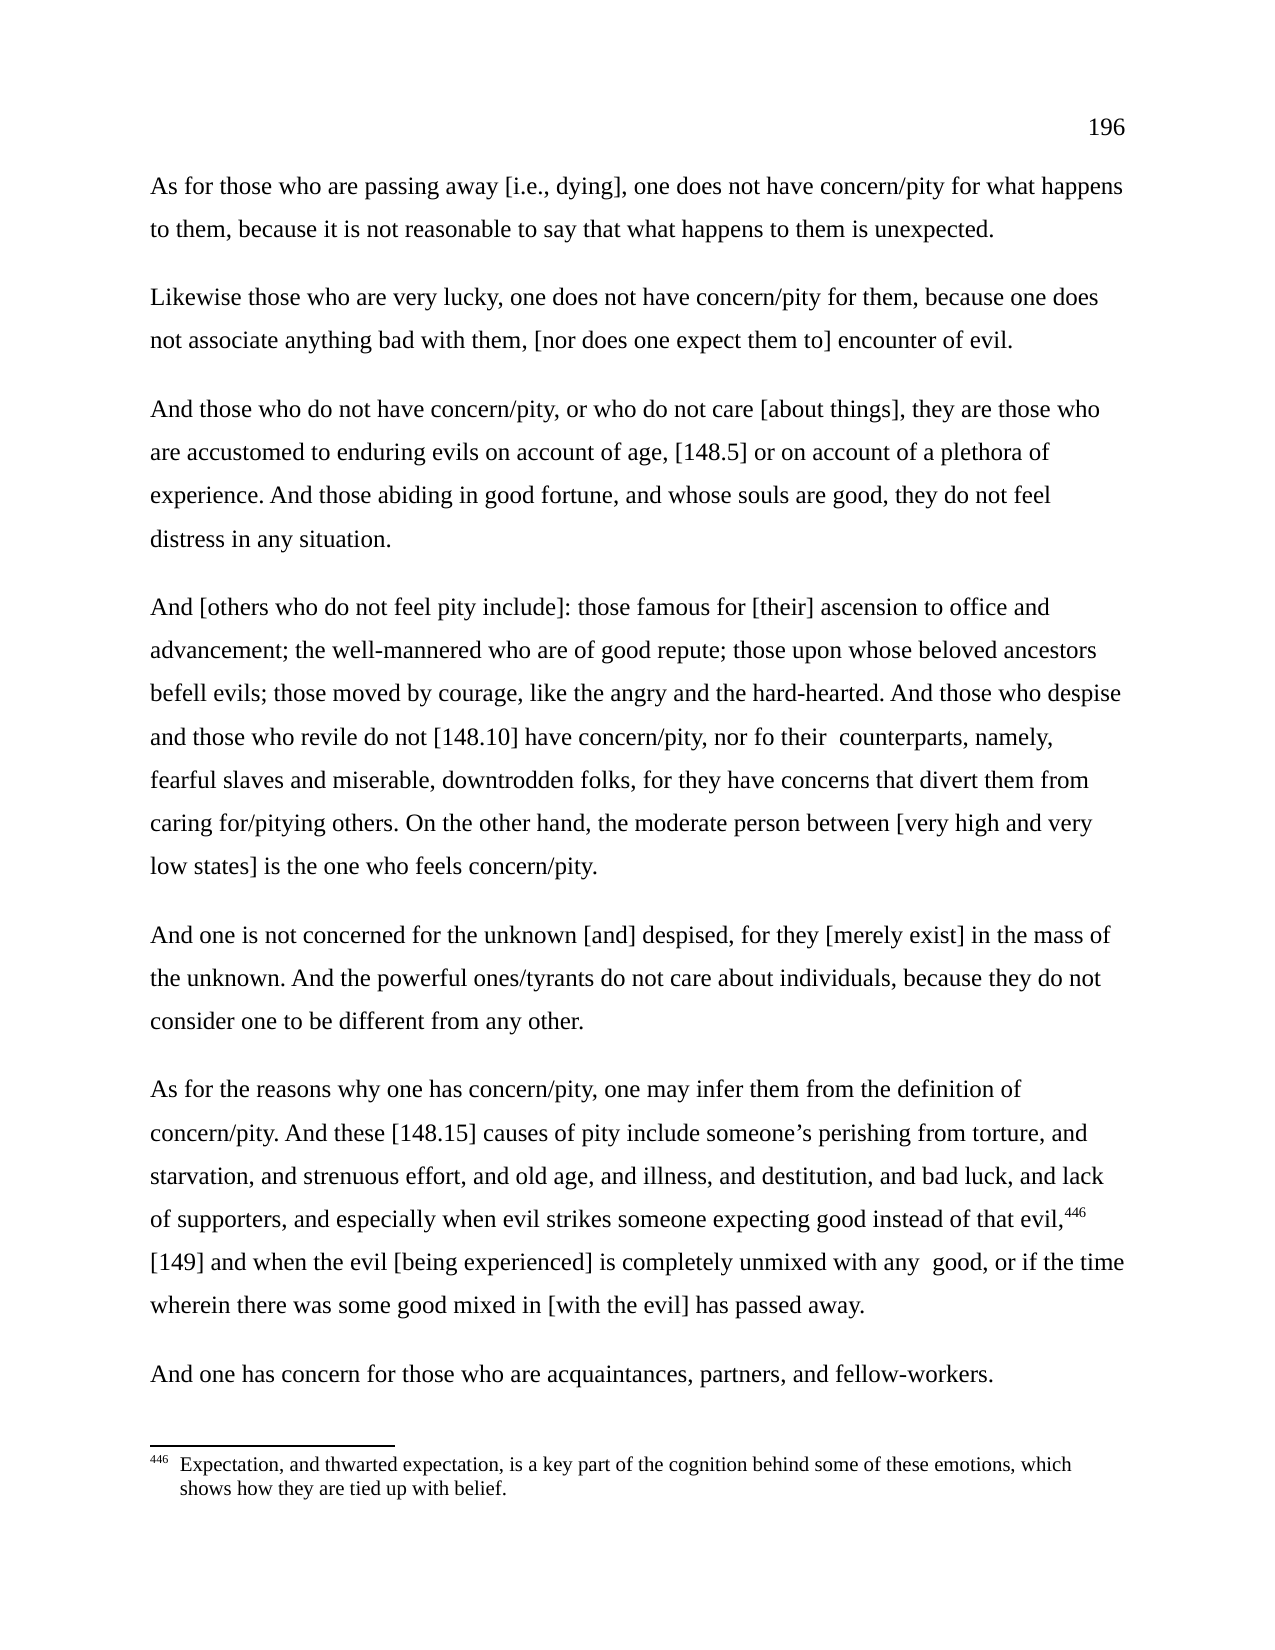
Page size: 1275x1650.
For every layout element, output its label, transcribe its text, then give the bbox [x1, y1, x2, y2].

text As for the reasons why one has concern/pity, one may infer them from the definition of concern/pity. And these [148.15] causes of pity include someone’s perishing from torture, and starvation, and strenuous effort, and old age, and illness, and destitution, and bad luck, and lack of supporters, and especially when evil strikes someone expecting good instead of that evil, [149] and when the evil [being experienced] is completely unmixed with any good, or if the time wherein there was some good mixed in [with the evil] has passed away. [150, 1074, 1125, 1319]
text Expectation, and thwarted expectation, is a key part of the cognition behind some of these emotions, which shows how they are tied up with belief. [150, 1452, 1125, 1500]
text As for those who are passing away [i.e., dying], one does not have concern/pity for what happens to them, because it is not reasonable to say that what happens to them is unexpected. [150, 171, 1125, 243]
text And [others who do not feel pity include]: those famous for [their] ascension to office and advancement; the well-mannered who are of good repute; those upon whose beloved ancestors befell evils; those moved by courage, like the angry and the hard-hearted. And those who despise and those who revile do not [148.10] have concern/pity, nor fo their counterparts, namely, fearful slaves and miserable, downtrodden folks, for they have concerns that divert them from caring for/pitying others. On the other hand, the moderate person between [very high and very low states] is the one who feels concern/pity. [150, 592, 1125, 880]
text And one is not concerned for the unknown [and] despised, for they [merely exist] in the mass of the unknown. And the powerful ones/tyrants do not care about individuals, because they do not consider one to be different from any other. [150, 920, 1125, 1035]
text And those who do not have concern/pity, or who do not care [about things], they are those who are accustomed to enduring evils on account of age, [148.5] or on account of a plethora of experience. And those abiding in good fortune, and whose souls are good, they do not feel distress in any situation. [150, 394, 1125, 552]
text Likewise those who are very lucky, one does not have concern/pity for them, because one does not associate anything bad with them, [nor does one expect them to] encounter of evil. [150, 282, 1125, 354]
text And one has concern for those who are acquaintances, partners, and fellow-workers. [150, 1359, 1125, 1388]
